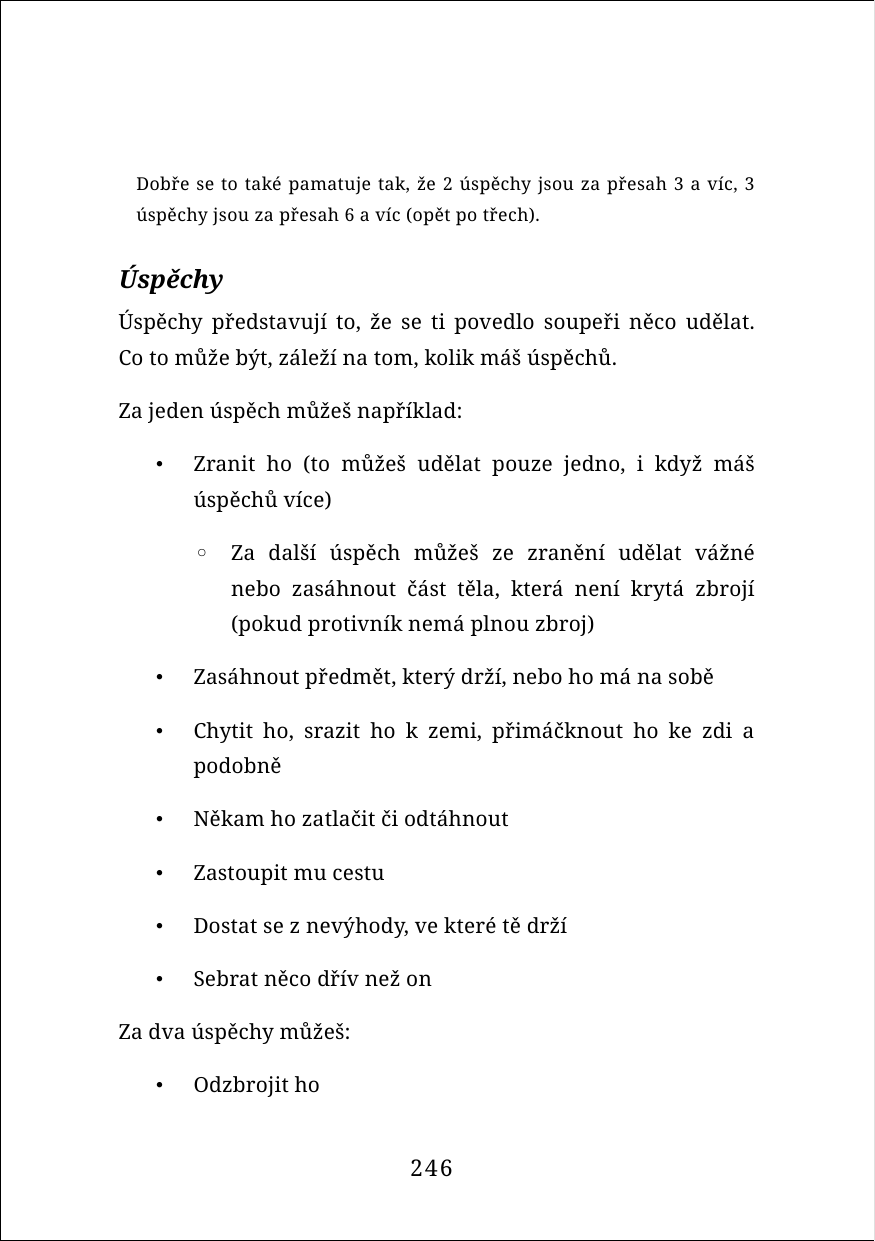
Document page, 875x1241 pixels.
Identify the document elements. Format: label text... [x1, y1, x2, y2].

list Zranit ho (to můžeš udělat pouze jedno, i když máš úspěchů více) [156, 449, 756, 513]
text Úspěchy představují to, že se ti povedlo soupeři něco udělat. Co to může být, záleží na tom, kolik máš úspěchů. [118, 307, 756, 371]
subtitle Úspěchy [118, 262, 756, 296]
list Zasáhnout předmět, který drží, nebo ho má na sobě [156, 662, 756, 691]
list Dostat se z nevýhody, ve které tě drží [156, 911, 756, 939]
list Za další úspěch můžeš ze zranění udělat vážné nebo zasáhnout část těla, která není krytá zbrojí (pokud protivník nemá plnou zbroj) [193, 538, 756, 638]
text Dobře se to také pamatuje tak, že 2 úspěchy jsou za přesah 3 a víc, 3 úspěchy jsou za přesah 6 a víc (opět po třech). [136, 172, 756, 226]
list Chytit ho, srazit ho k zemi, přimáčknout ho ke zdi a podobně [156, 716, 756, 780]
list Odzbrojit ho [156, 1071, 756, 1099]
list Někam ho zatlačit či odtáhnout [156, 804, 756, 833]
list Sebrat něco dřív než on [156, 964, 756, 993]
text Za jeden úspěch můžeš například: [118, 396, 756, 425]
list Zastoupit mu cestu [156, 858, 756, 886]
text Za dva úspěchy můžeš: [118, 1017, 756, 1046]
